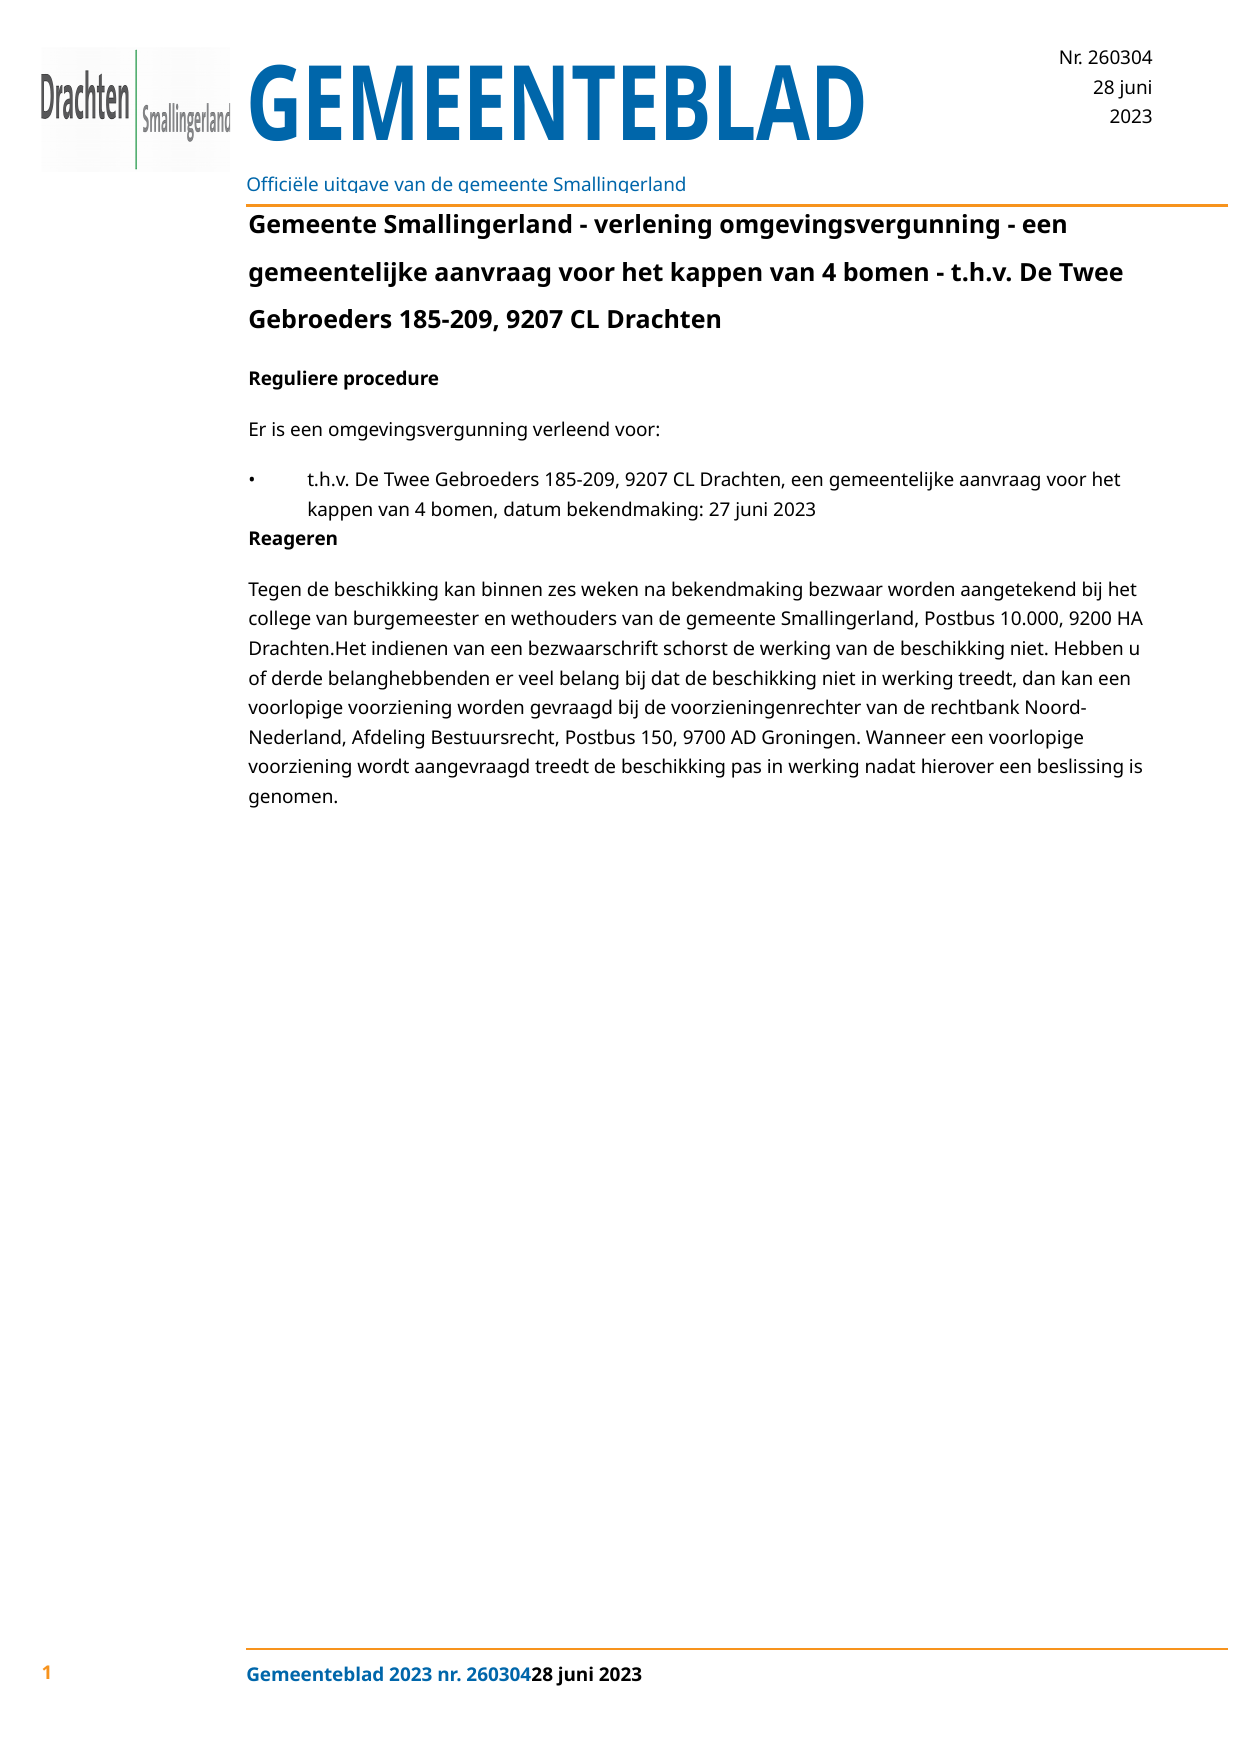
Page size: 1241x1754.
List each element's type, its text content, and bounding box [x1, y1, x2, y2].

text Reguliere procedure [248, 366, 1152, 391]
text Er is een omgevingsvergunning verleend voor: [248, 416, 1152, 442]
text Reageren [248, 526, 1152, 551]
picture [41, 47, 231, 172]
list t.h.v. De Twee Gebroeders 185-209, 9207 CL Drachten, een gemeentelijke aanvraag voor het kappen van 4 bomen, datum bekendmaking: 27 juni 2023 [248, 466, 1152, 522]
text Tegen de beschikking kan binnen zes weken na bekendmaking bezwaar worden aangetekend bij het college van burgemeester en wethouders van de gemeente Smallingerland, Postbus 10.000, 9200 HA Drachten.Het indienen van een bezwaarschrift schorst de werking van de beschikking niet. Hebben u of derde belanghebbenden er veel belang bij dat de beschikking niet in werking treedt, dan kan een voorlopige voorziening worden gevraagd bij de voorzieningenrechter van de rechtbank Noord-Nederland, Afdeling Bestuursrecht, Postbus 150, 9700 AD Groningen. Wanneer een voorlopige voorziening wordt aangevraagd treedt de beschikking pas in werking nadat hierover een beslissing is genomen. [248, 576, 1152, 809]
text Gemeente Smallingerland - verlening omgevingsvergunning - een gemeentelijke aanvraag voor het kappen van 4 bomen - t.h.v. De Twee Gebroeders 185-209, 9207 CL Drachten [248, 207, 1152, 336]
